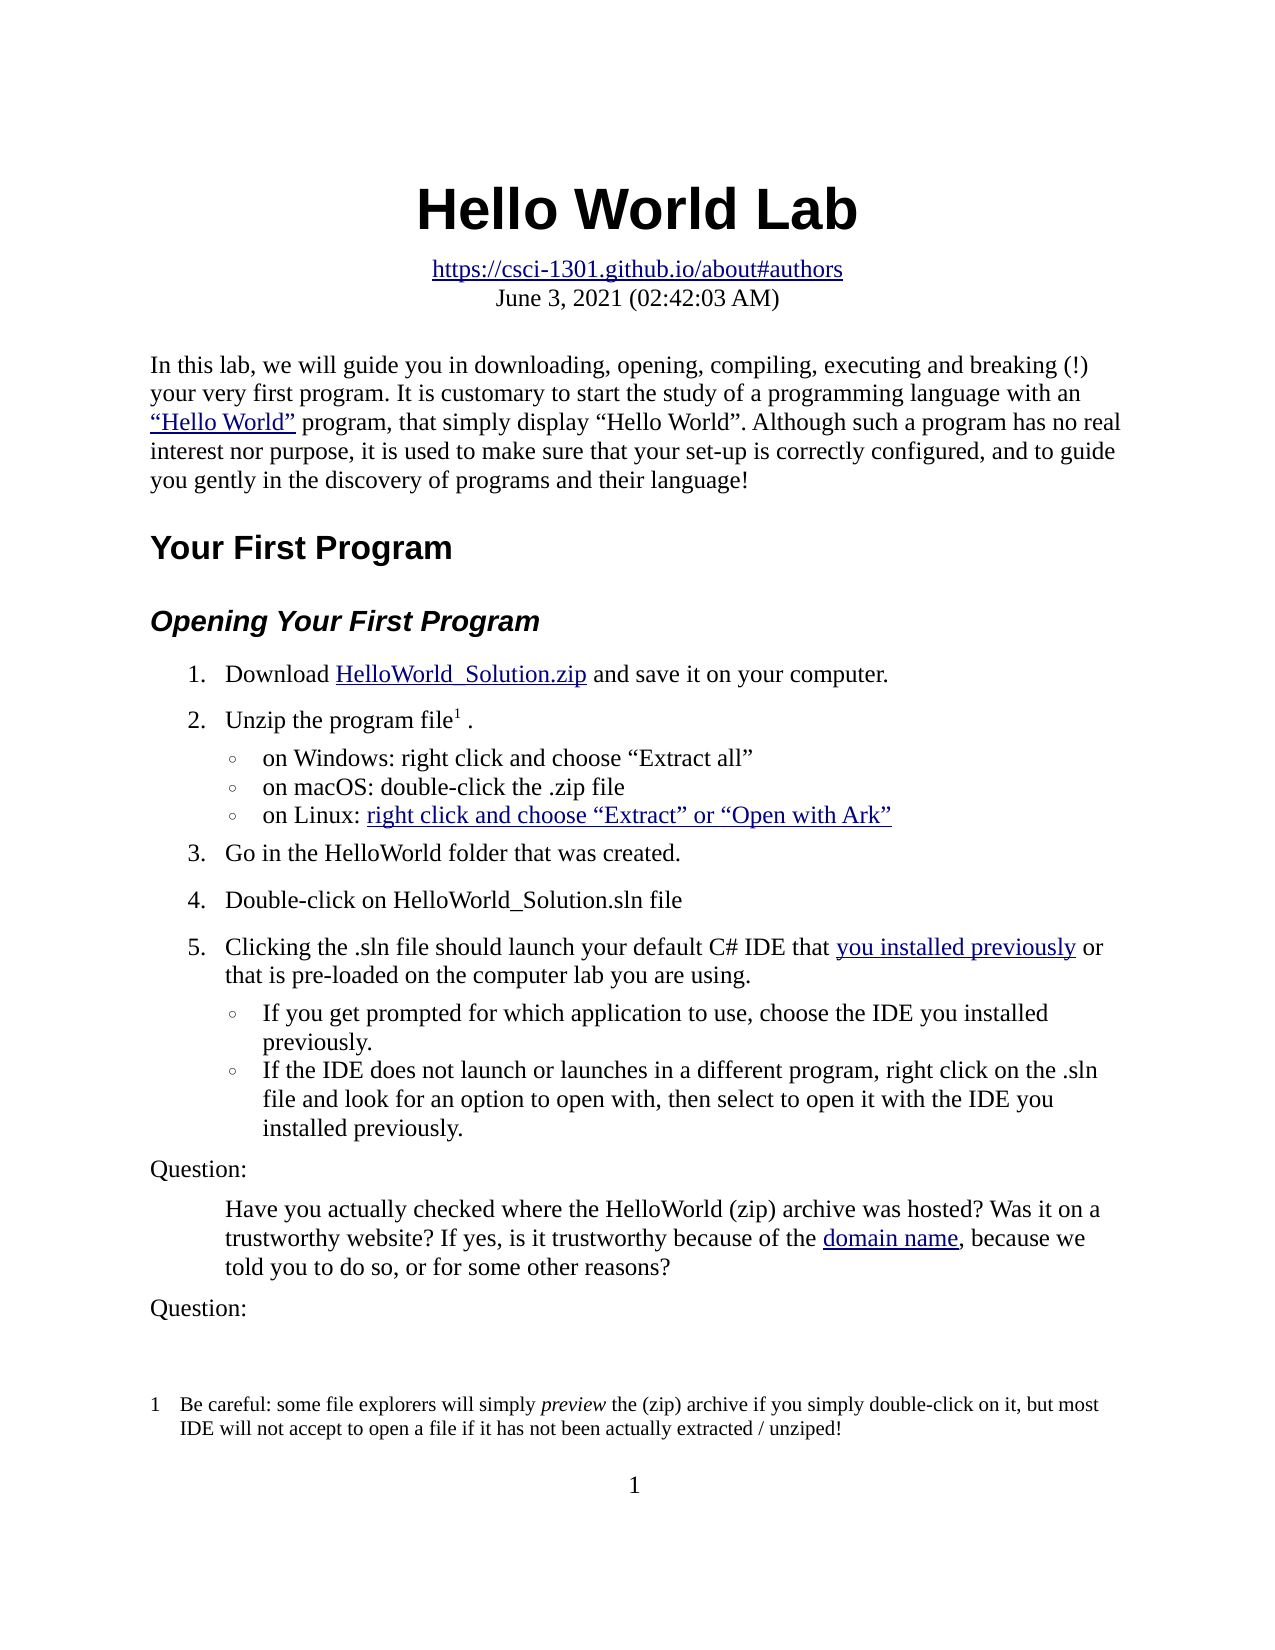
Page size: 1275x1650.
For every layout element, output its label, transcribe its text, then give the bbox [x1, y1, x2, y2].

list If you get prompted for which application to use, choose the IDE you installed previously. [225, 998, 1125, 1056]
text June 3, 2021 (02:42:03 AM) [150, 283, 1125, 312]
list on macOS: double-click the .zip file [225, 772, 1125, 801]
text Question: [150, 1293, 1125, 1321]
title Hello World Lab [150, 175, 1125, 242]
text In this lab, we will guide you in downloading, opening, compiling, executing and breaking (!) your very first program. It is customary to start the study of a programming language with an “Hello World” program, that simply display “Hello World”. Although such a program has no real interest nor purpose, it is used to make sure that your set-up is correctly configured, and to guide you gently in the discovery of programs and their language! [150, 350, 1125, 493]
text https://csci-1301.github.io/about#authors [150, 254, 1125, 283]
text Have you actually checked where the HelloWorld (zip) archive was hosted? Was it on a trustworthy website? If yes, is it trustworthy because of the domain name, because we told you to do so, or for some other reasons? [225, 1194, 1125, 1281]
list If the IDE does not launch or launches in a different program, right click on the .sln file and look for an option to open with, then select to open it with the IDE you installed previously. [225, 1056, 1125, 1142]
list Go in the HelloWorld folder that was created. [187, 838, 1125, 867]
list on Linux: right click and choose “Extract” or “Open with Ark” [225, 801, 1125, 829]
list Download HelloWorld_Solution.zip and save it on your computer. [187, 659, 1125, 687]
subtitle Opening Your First Program [150, 604, 1125, 637]
list Unzip the program file . [187, 705, 1125, 734]
text Question: [150, 1154, 1125, 1182]
subtitle Your First Program [150, 527, 1125, 566]
list Clicking the .sln file should launch your default C# IDE that you installed previously or that is pre-loaded on the computer lab you are using. [187, 932, 1125, 989]
list on Windows: right click and choose “Extract all” [225, 743, 1125, 772]
list Be careful: some file explorers will simply preview the (zip) archive if you simply double-click on it, but most IDE will not accept to open a file if it has not been actually extracted / unziped! [150, 1392, 1125, 1440]
list Double-click on HelloWorld_Solution.sln file [187, 885, 1125, 914]
